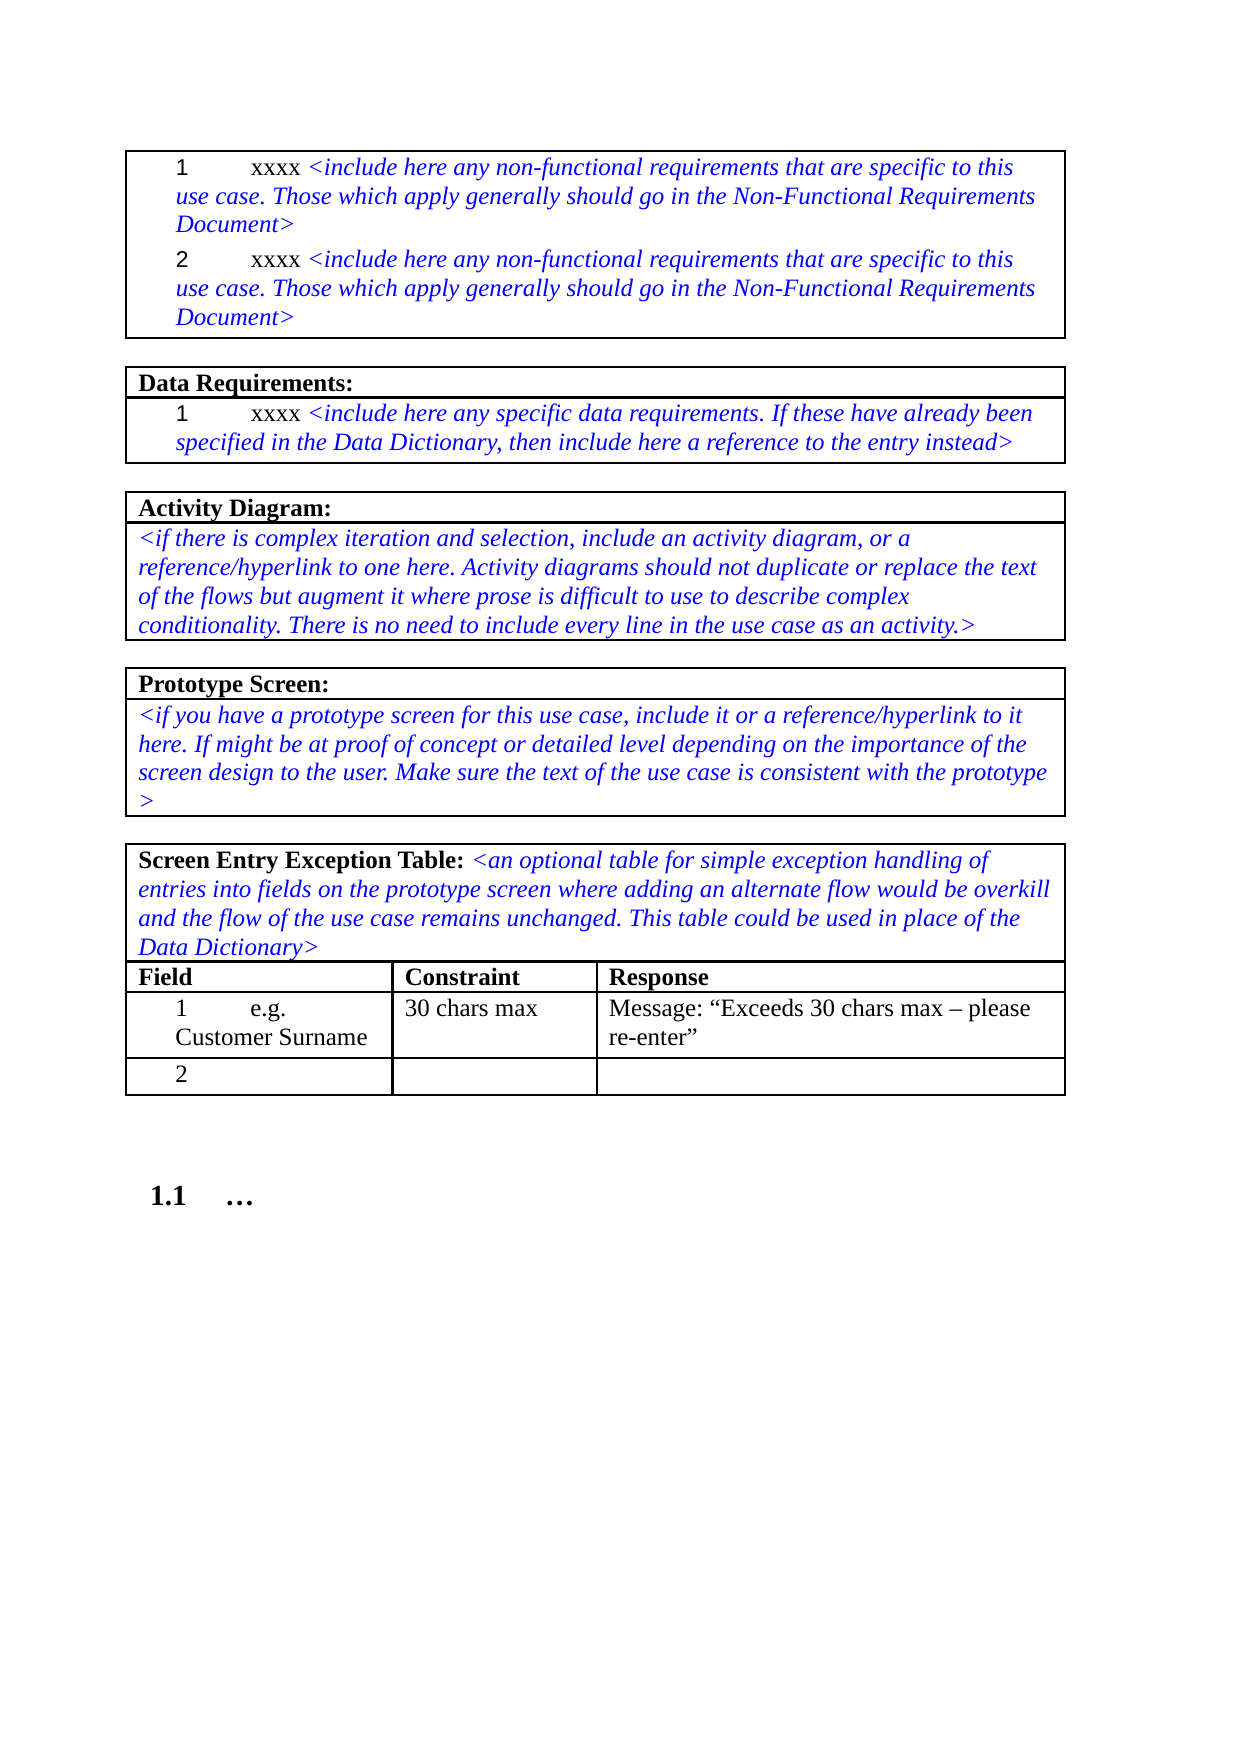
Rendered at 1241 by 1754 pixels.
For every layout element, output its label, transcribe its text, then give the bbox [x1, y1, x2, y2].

table_cell <if there is complex iteration and selection, include an activity diagram, or a reference/hyperlink to one here. Activity diagrams should not duplicate or replace the text of the flows but augment it where prose is difficult to use to describe complex conditionality. There is no need to include every line in the use case as an activity.> [127, 524, 1064, 638]
table_cell <if you have a prototype screen for this use case, include it or a reference/hyperlink to it here. If might be at proof of concept or detailed level depending on the importance of the screen design to the user. Make sure the text of the use case is consistent with the prototype > [127, 700, 1064, 815]
table_cell Field [127, 963, 391, 991]
table_cell e.g. Customer Surname [127, 993, 391, 1057]
table_header Activity Diagram: [127, 493, 1064, 521]
table_header Data Requirements: [127, 368, 1064, 396]
table_cell xxxx <include here any specific data requirements. If these have already been specified in the Data Dictionary, then include here a reference to the entry instead> [127, 399, 1064, 462]
table_cell [394, 1059, 596, 1094]
subtitle … [150, 1178, 1090, 1212]
table_header Prototype Screen: [127, 669, 1064, 698]
table_cell xxxx <include here any non-functional requirements that are specific to this use case. Those which apply generally should go in the Non-Functional Requirements Document> xxxx <include here any non-functional requirements that are specific to this use case. Those which apply generally should go in the Non-Functional Requirements Document> [127, 152, 1064, 337]
table_cell 30 chars max [394, 993, 596, 1057]
table_cell [598, 1059, 1064, 1094]
table_header Screen Entry Exception Table: <an optional table for simple exception handling of entries into fields on the prototype screen where adding an alternate flow would be overkill and the flow of the use case remains unchanged. This table could be used in place of the Data Dictionary> [127, 845, 1064, 960]
table_cell Message: “Exceeds 30 chars max – please re-enter” [598, 993, 1064, 1057]
table_cell [127, 1059, 391, 1094]
table_cell Constraint [394, 963, 596, 991]
table_cell Response [598, 963, 1064, 991]
